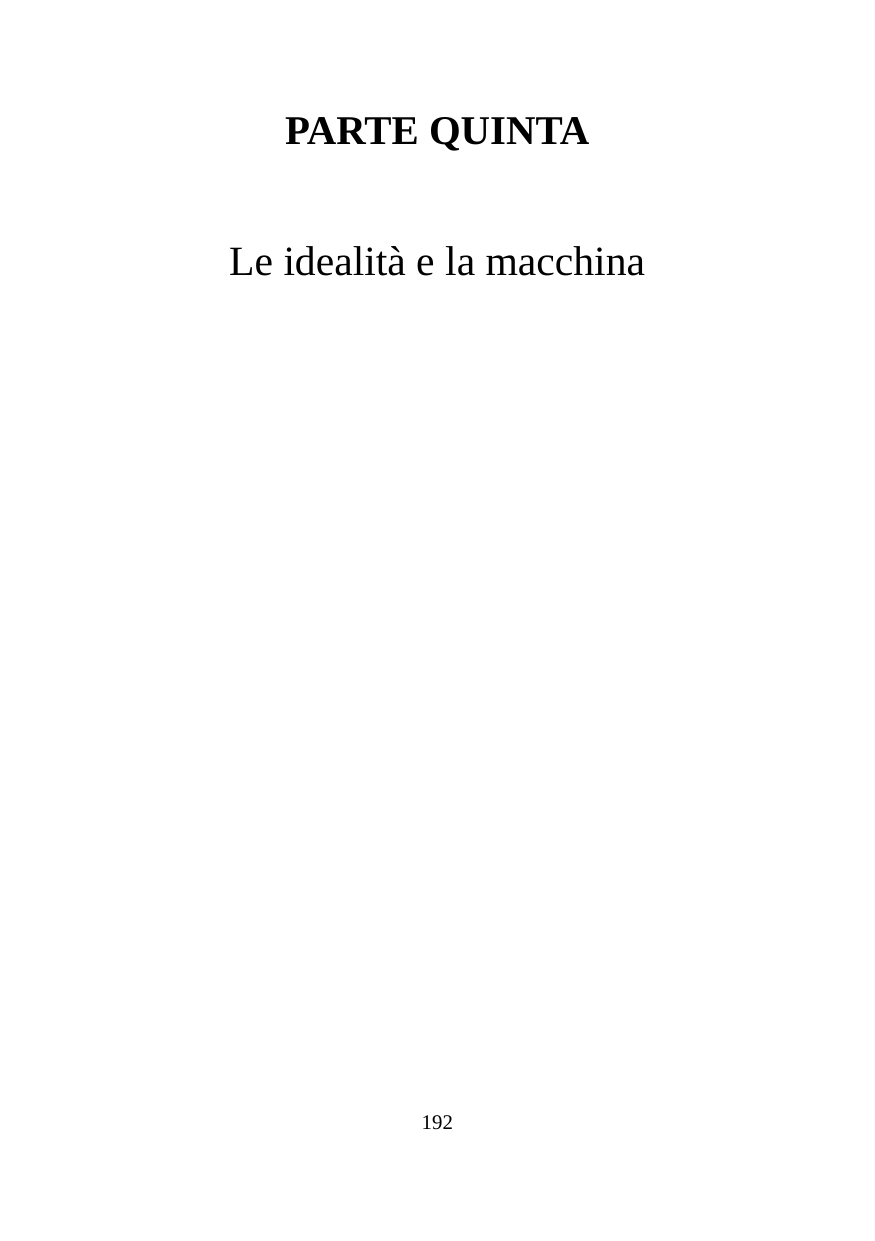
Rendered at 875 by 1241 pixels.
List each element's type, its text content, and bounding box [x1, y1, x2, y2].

text Le idealità e la macchina [106, 236, 768, 284]
subtitle PARTE QUINTA [106, 106, 768, 153]
